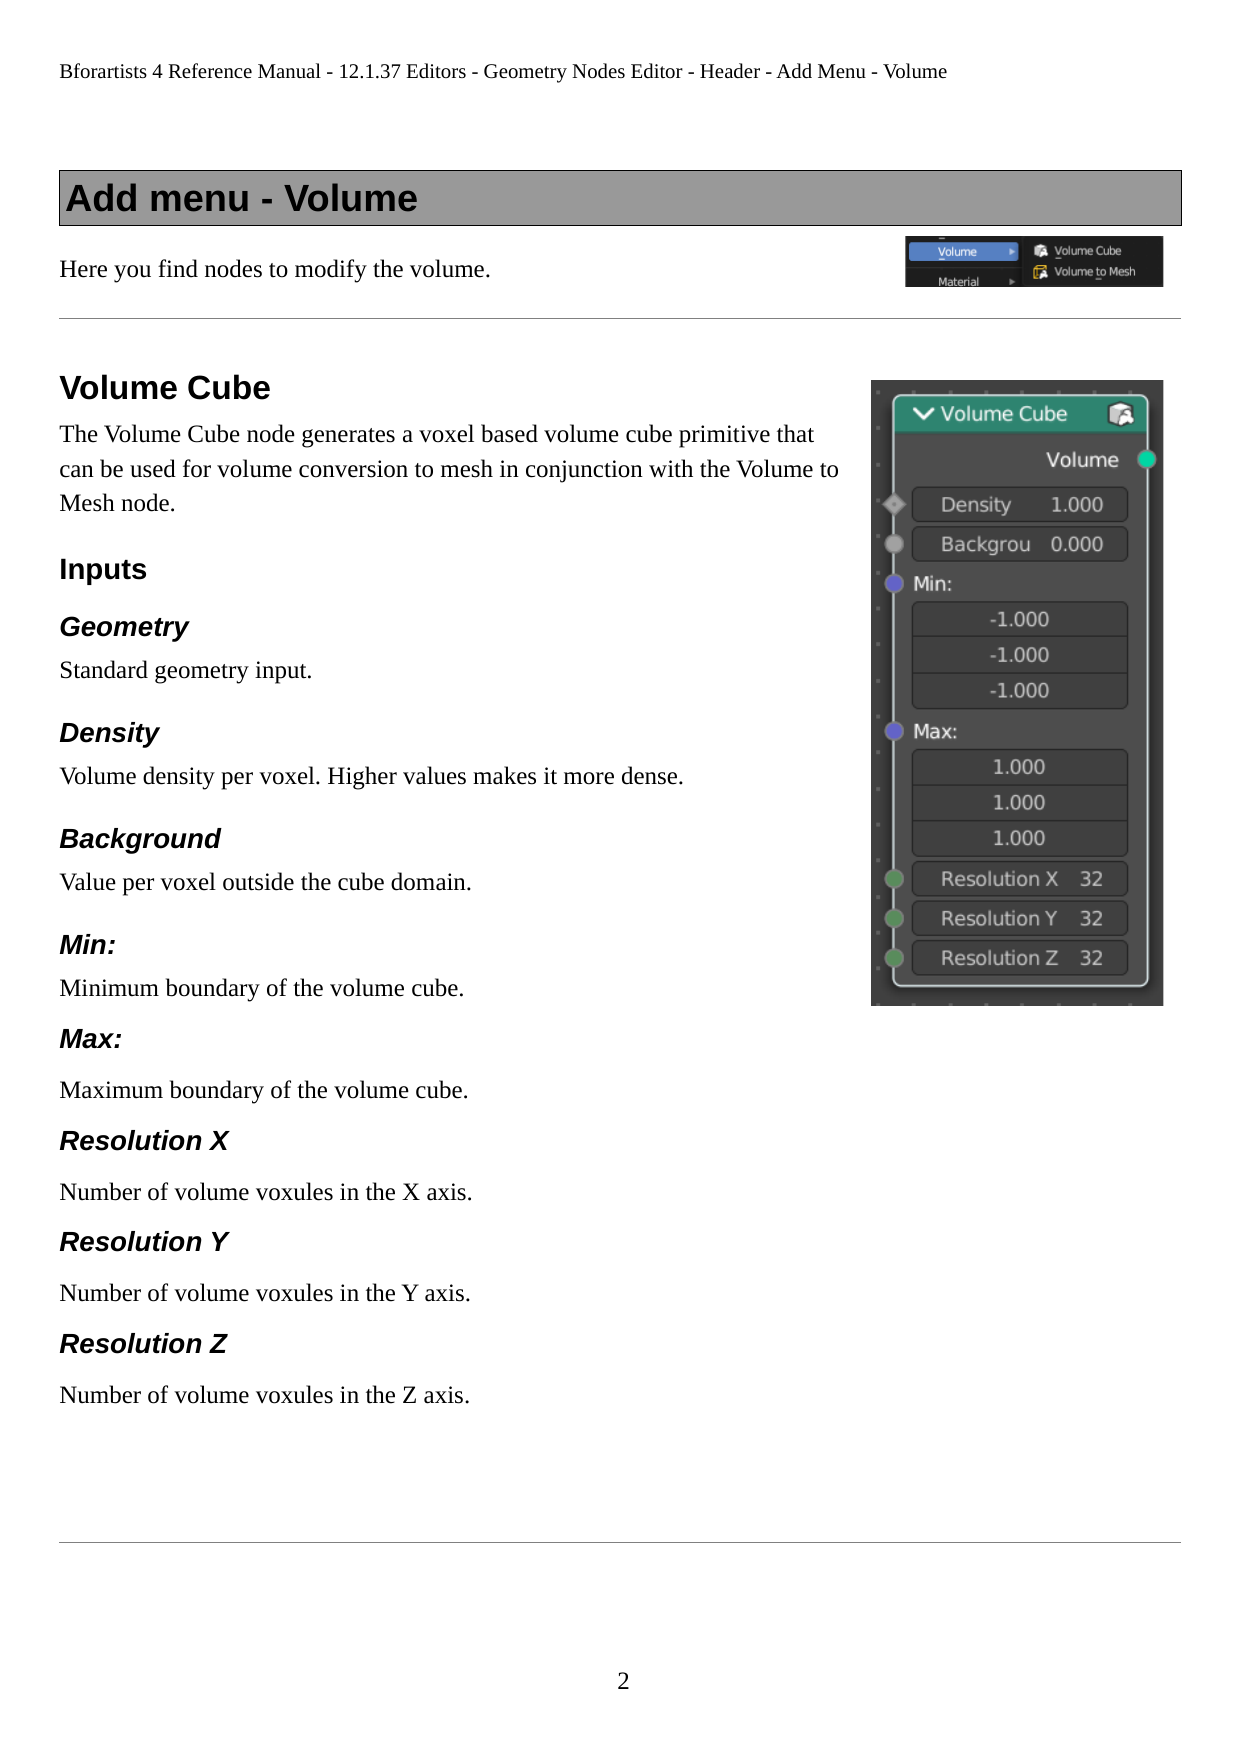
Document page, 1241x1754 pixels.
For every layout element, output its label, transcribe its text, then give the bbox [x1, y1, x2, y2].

picture [871, 380, 1164, 1006]
picture [905, 236, 1164, 287]
text [1164, 655, 1181, 684]
subtitle Inputs [59, 552, 871, 586]
text Standard geometry input. [59, 655, 871, 684]
subtitle Density [59, 717, 871, 748]
subtitle Min: [59, 928, 871, 960]
text Resolution X [59, 1124, 1181, 1156]
text Maximum boundary of the volume cube. [59, 1075, 1181, 1103]
text Value per voxel outside the cube domain. [59, 867, 871, 896]
subtitle [1164, 611, 1181, 643]
table_header Add menu - Volume [60, 171, 1181, 225]
subtitle Background [59, 823, 871, 854]
text Number of volume voxules in the Z axis. [59, 1380, 1181, 1409]
subtitle Volume Cube [59, 368, 1181, 407]
text Resolution Y [59, 1226, 1181, 1258]
text Here you find nodes to modify the volume. [59, 254, 905, 283]
subtitle [1164, 552, 1181, 586]
text The Volume Cube node generates a voxel based volume cube primitive that can be used for volume conversion to mesh in conjunction with the Volume to Mesh node. [59, 419, 871, 517]
subtitle [1164, 928, 1181, 960]
text Resolution Z [59, 1328, 1181, 1359]
text Number of volume voxules in the Y axis. [59, 1278, 1181, 1307]
text Volume density per voxel. Higher values makes it more dense. [59, 761, 871, 790]
text Number of volume voxules in the X axis. [59, 1177, 1181, 1205]
text Minimum boundary of the volume cube. [59, 973, 871, 1002]
text Max: [59, 1022, 1181, 1054]
subtitle [1164, 823, 1181, 854]
subtitle [1164, 717, 1181, 748]
subtitle Geometry [59, 611, 871, 643]
